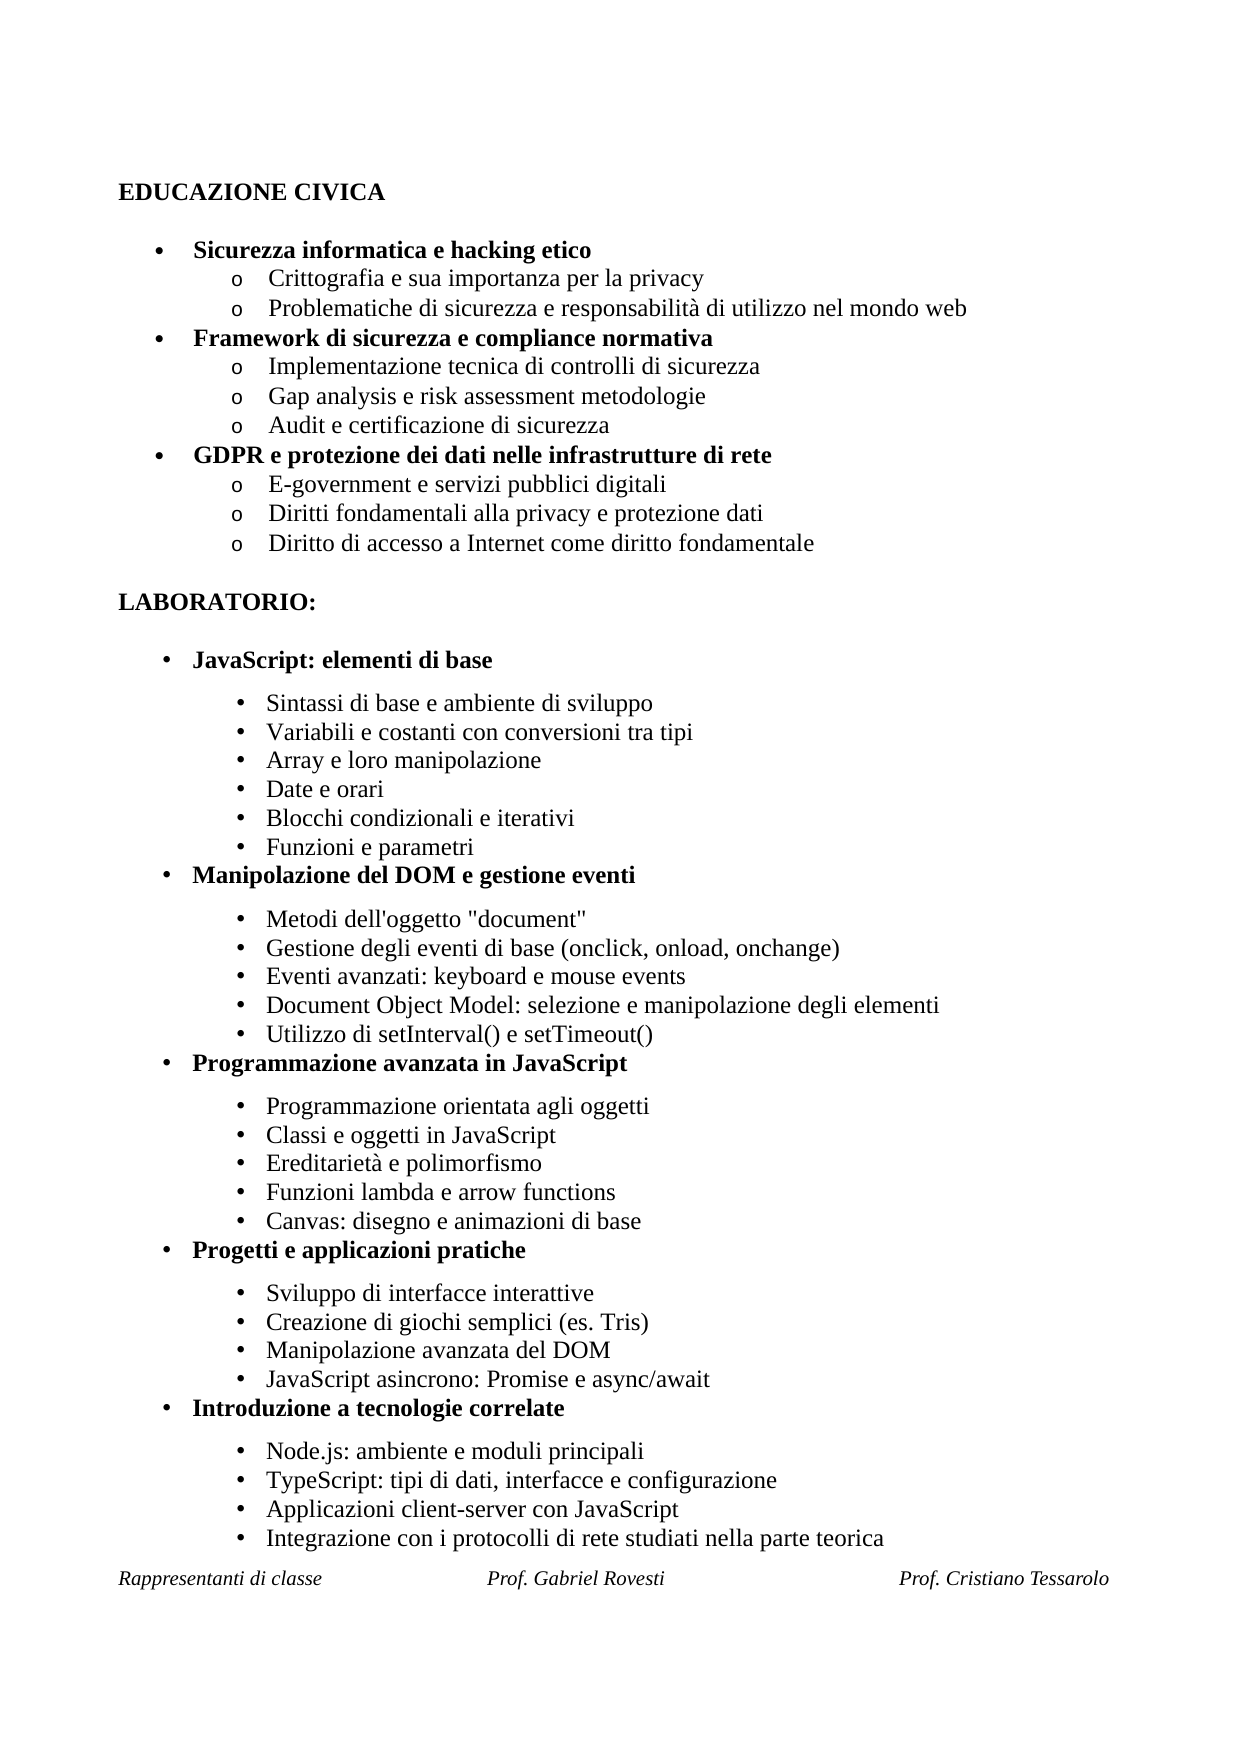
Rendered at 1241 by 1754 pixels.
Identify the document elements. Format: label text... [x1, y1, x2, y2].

list Implementazione tecnica di controlli di sicurezza [231, 351, 1122, 381]
list Utilizzo di setInterval() e setTimeout() [236, 1019, 1122, 1048]
list Manipolazione del DOM e gestione eventi [162, 861, 1122, 889]
list Progetti e applicazioni pratiche [162, 1235, 1122, 1263]
list Diritto di accesso a Internet come diritto fondamentale [231, 528, 1122, 558]
list Integrazione con i protocolli di rete studiati nella parte teorica [236, 1523, 1122, 1551]
list Document Object Model: selezione e manipolazione degli elementi [236, 990, 1122, 1019]
list Introduzione a tecnologie correlate [162, 1393, 1122, 1422]
list Canvas: disegno e animazioni di base [236, 1206, 1122, 1235]
list Manipolazione avanzata del DOM [236, 1336, 1122, 1364]
list Funzioni e parametri [236, 832, 1122, 861]
list Array e loro manipolazione [236, 746, 1122, 774]
list Gap analysis e risk assessment metodologie [231, 381, 1122, 411]
list Blocchi condizionali e iterativi [236, 803, 1122, 832]
list Classi e oggetti in JavaScript [236, 1120, 1122, 1148]
list Gestione degli eventi di base (onclick, onload, onchange) [236, 933, 1122, 961]
list Audit e certificazione di sicurezza [231, 411, 1122, 440]
list Creazione di giochi semplici (es. Tris) [236, 1307, 1122, 1336]
list GDPR e protezione dei dati nelle infrastrutture di rete [156, 440, 1122, 469]
list Metodi dell'oggetto "document" [236, 904, 1122, 933]
list E-government e servizi pubblici digitali [231, 469, 1122, 498]
list Programmazione orientata agli oggetti [236, 1091, 1122, 1120]
list Funzioni lambda e arrow functions [236, 1177, 1122, 1206]
subtitle LABORATORIO: [118, 587, 1122, 616]
text Rappresentanti di classe Prof. Gabriel Rovesti Prof. Cristiano Tessarolo [118, 1566, 1122, 1590]
list Ereditarietà e polimorfismo [236, 1148, 1122, 1177]
list Framework di sicurezza e compliance normativa [156, 323, 1122, 351]
list Sicurezza informatica e hacking etico [156, 235, 1122, 263]
list Problematiche di sicurezza e responsabilità di utilizzo nel mondo web [231, 293, 1122, 323]
list Sintassi di base e ambiente di sviluppo [236, 688, 1122, 717]
list JavaScript asincrono: Promise e async/await [236, 1364, 1122, 1393]
list Crittografia e sua importanza per la privacy [231, 263, 1122, 293]
list Eventi avanzati: keyboard e mouse events [236, 961, 1122, 990]
list Diritti fondamentali alla privacy e protezione dati [231, 498, 1122, 528]
list Node.js: ambiente e moduli principali [236, 1436, 1122, 1465]
list Variabili e costanti con conversioni tra tipi [236, 717, 1122, 746]
list Sviluppo di interfacce interattive [236, 1278, 1122, 1307]
list Date e orari [236, 774, 1122, 803]
list Applicazioni client-server con JavaScript [236, 1494, 1122, 1523]
list TypeScript: tipi di dati, interfacce e configurazione [236, 1465, 1122, 1494]
subtitle EDUCAZIONE CIVICA [118, 177, 1122, 206]
list Programmazione avanzata in JavaScript [162, 1048, 1122, 1076]
list JavaScript: elementi di base [162, 645, 1122, 673]
